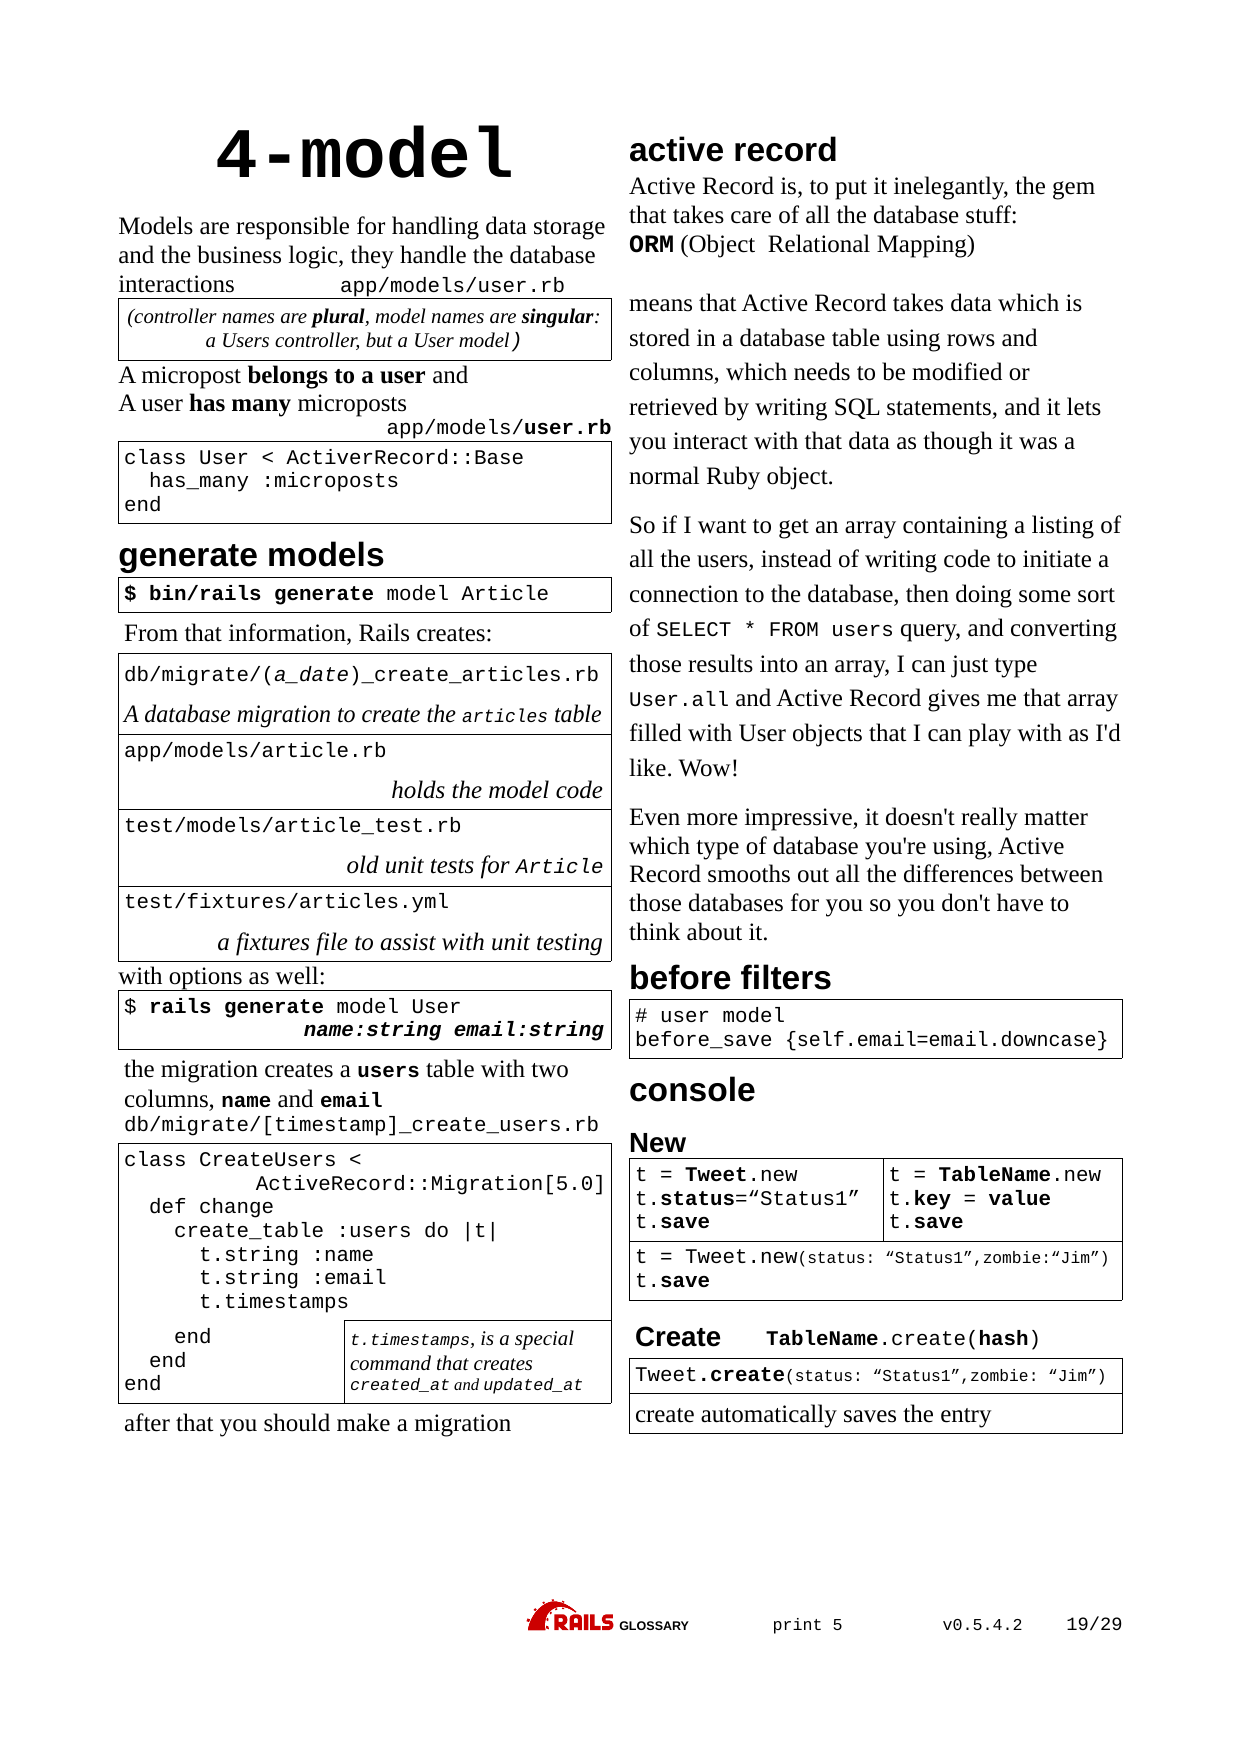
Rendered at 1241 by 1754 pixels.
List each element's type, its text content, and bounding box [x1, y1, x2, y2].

text A user has many microposts [118, 388, 611, 417]
table_header class User < ActiverRecord::Base has_many :microposts end [119, 442, 611, 523]
table_cell holds the model code [119, 769, 611, 809]
table_cell t = Tweet.new(status: “Status1”,zombie:“Jim”) t.save [630, 1242, 1122, 1299]
table_header t = Tweet.new t.status=“Status1” t.save [630, 1159, 883, 1241]
text means that Active Record takes data which is stored in a database table using rows and columns, which needs to be modified or retrieved by writing SQL statements, and it lets you interact with that data as though it was a normal Ruby object. [629, 288, 1122, 490]
table_cell test/models/article_test.rb [119, 810, 611, 844]
table_header (controller names are plural, model names are singular: a Users controller, but a User model) [119, 299, 611, 359]
table_header t = TableName.new t.key = value t.save [884, 1159, 1122, 1241]
subtitle before filters [629, 958, 1122, 996]
table_cell create automatically saves the entry [630, 1394, 1122, 1433]
text ORM (Object Relational Mapping) [629, 229, 1122, 260]
table_cell A database migration to create the articles table [119, 694, 611, 734]
table_cell a fixtures file to assist with unit testing [119, 921, 611, 961]
table_cell app/models/article.rb [119, 735, 611, 769]
table_cell old unit tests for Article [119, 845, 611, 886]
subtitle active record [629, 130, 1122, 168]
table_header $ rails generate model User name:string email:string [119, 991, 611, 1049]
text A micropost belongs to a user and [118, 361, 611, 388]
table_header From that information, Rails creates: [118, 613, 611, 652]
table_cell TableName.create(hash) [760, 1301, 1122, 1358]
table_cell Create [629, 1301, 760, 1358]
table_cell db/migrate/(a_date)_create_articles.rb [119, 654, 611, 693]
table_header $ bin/rails generate model Article [119, 578, 611, 612]
table_cell end end end [119, 1320, 344, 1403]
table_cell test/fixtures/articles.yml [119, 887, 611, 921]
text Active Record is, to put it inelegantly, the gem that takes care of all the database stuff: [629, 171, 1122, 229]
subtitle New [629, 1126, 1122, 1158]
subtitle generate models [118, 535, 611, 574]
text Even more impressive, it doesn't really matter which type of database you're using, Active Record smooths out all the differences between those databases for you so you don't have to think about it. [629, 802, 1122, 946]
text So if I want to get an array containing a listing of all the users, instead of writing code to initiate a connection to the database, then doing some sort of SELECT * FROM users query, and converting those results into an array, I can just type User.all and Active Record gives me that array filled with User objects that I can play with as I'd like. Wow! [629, 510, 1122, 782]
table_cell class CreateUsers < ActiveRecord::Migration[5.0] def change create_table :users do |t| t.string :name t.string :email t.timestamps [119, 1144, 611, 1320]
text with options as well: [118, 962, 611, 990]
subtitle console [629, 1070, 1122, 1108]
subtitle 4-model [118, 118, 611, 199]
table_cell t.timestamps, is a special command that creates created_at and updated_at [345, 1321, 611, 1403]
table_cell Tweet.create(status: “Status1”,zombie: “Jim”) [630, 1359, 1122, 1393]
table_cell the migration creates a users table with two columns, name and email db/migrate/[timestamp]_create_users.rb [118, 1050, 611, 1143]
text Models are responsible for handling data storage and the business logic, they handle the database interactions app/models/user.rb [118, 211, 611, 298]
table_header # user model before_save {self.email=email.downcase} [630, 1000, 1122, 1058]
table_cell after that you should make a migration [118, 1404, 611, 1443]
text app/models/user.rb [118, 417, 611, 441]
